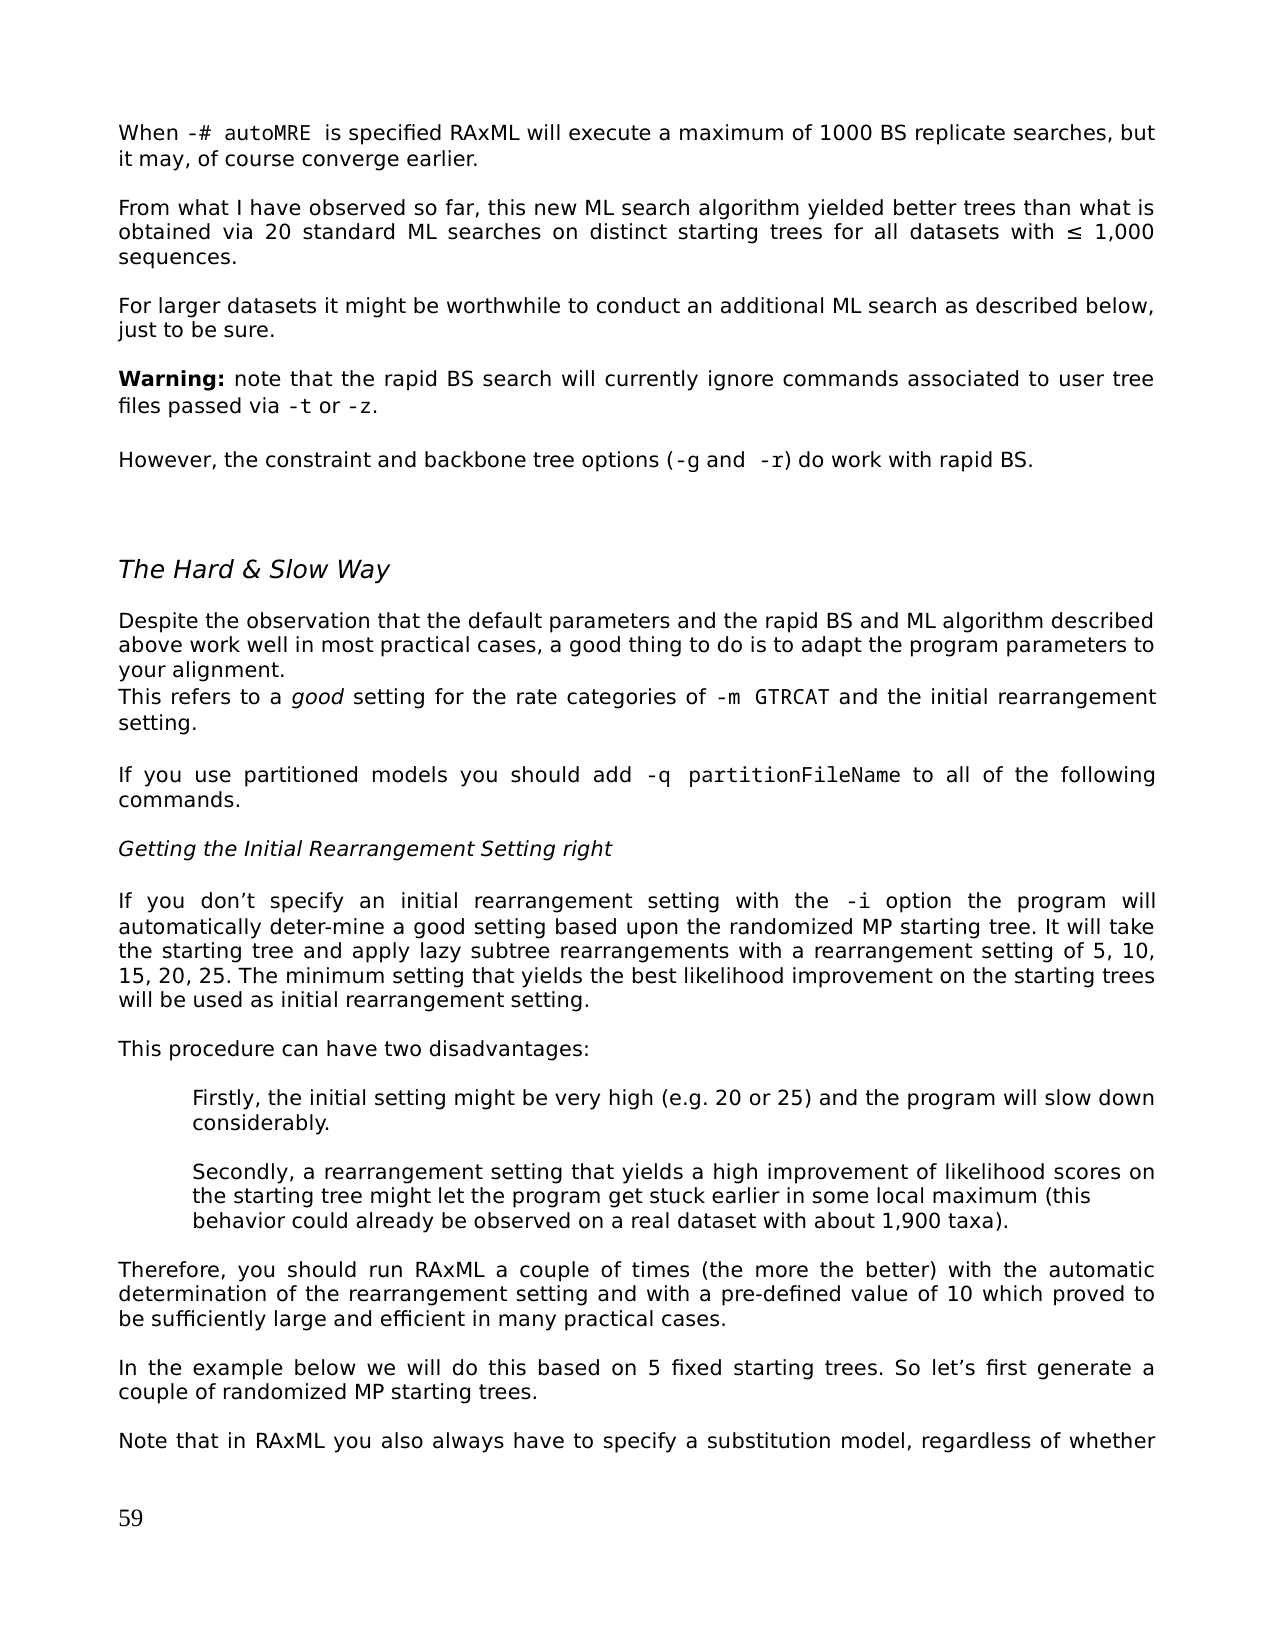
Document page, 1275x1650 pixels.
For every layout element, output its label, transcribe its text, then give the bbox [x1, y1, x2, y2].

text This procedure can have two disadvantages: [118, 1037, 1157, 1062]
text If you don’t specify an initial rearrangement setting with the -i option the program will automatically deter-mine a good setting based upon the randomized MP starting tree. It will take the starting tree and apply lazy subtree rearrangements with a rearrangement setting of 5, 10, 15, 20, 25. The minimum setting that yields the best likelihood improvement on the starting trees will be used as initial rearrangement setting. [118, 886, 1157, 1013]
text Warning: note that the rapid BS search will currently ignore commands associated to user tree files passed via -t or -z. [118, 367, 1157, 420]
text Therefore, you should run RAxML a couple of times (the more the better) with the automatic determination of the rearrangement setting and with a pre-defined value of 10 which proved to be sufficiently large and efficient in many practical cases. [118, 1257, 1157, 1331]
text For larger datasets it might be worthwhile to conduct an additional ML search as described below, just to be sure. [118, 293, 1157, 342]
text In the example below we will do this based on 5 fixed starting trees. So let’s first generate a couple of randomized MP starting trees. [118, 1355, 1157, 1404]
text This refers to a good setting for the rate categories of -m GTRCAT and the initial rearrangement setting. [118, 682, 1157, 735]
text Secondly, a rearrangement setting that yields a high improvement of likelihood scores on the starting tree might let the program get stuck earlier in some local maximum (this [192, 1159, 1157, 1208]
text The Hard & Slow Way [118, 555, 1157, 584]
text Firstly, the initial setting might be very high (e.g. 20 or 25) and the program will slow down considerably. [192, 1086, 1157, 1135]
text Despite the observation that the default parameters and the rapid BS and ML algorithm described above work well in most practical cases, a good thing to do is to adapt the program parameters to your alignment. [118, 609, 1157, 682]
text Note that in RAxML you also always have to specify a substitution model, regardless of whether [118, 1429, 1157, 1453]
text However, the constraint and backbone tree options (-g and -r) do work with rapid BS. [118, 444, 1157, 473]
text Getting the Initial Rearrangement Setting right [118, 837, 1157, 862]
text If you use partitioned models you should add -q partitionFileName to all of the following commands. [118, 760, 1157, 813]
text When -# autoMRE is specified RAxML will execute a maximum of 1000 BS replicate searches, but it may, of course converge earlier. [118, 118, 1157, 171]
text behavior could already be observed on a real dataset with about 1,900 taxa). [118, 1208, 1157, 1233]
text From what I have observed so far, this new ML search algorithm yielded better trees than what is obtained via 20 standard ML searches on distinct starting trees for all datasets with ≤ 1,000 sequences. [118, 196, 1157, 269]
